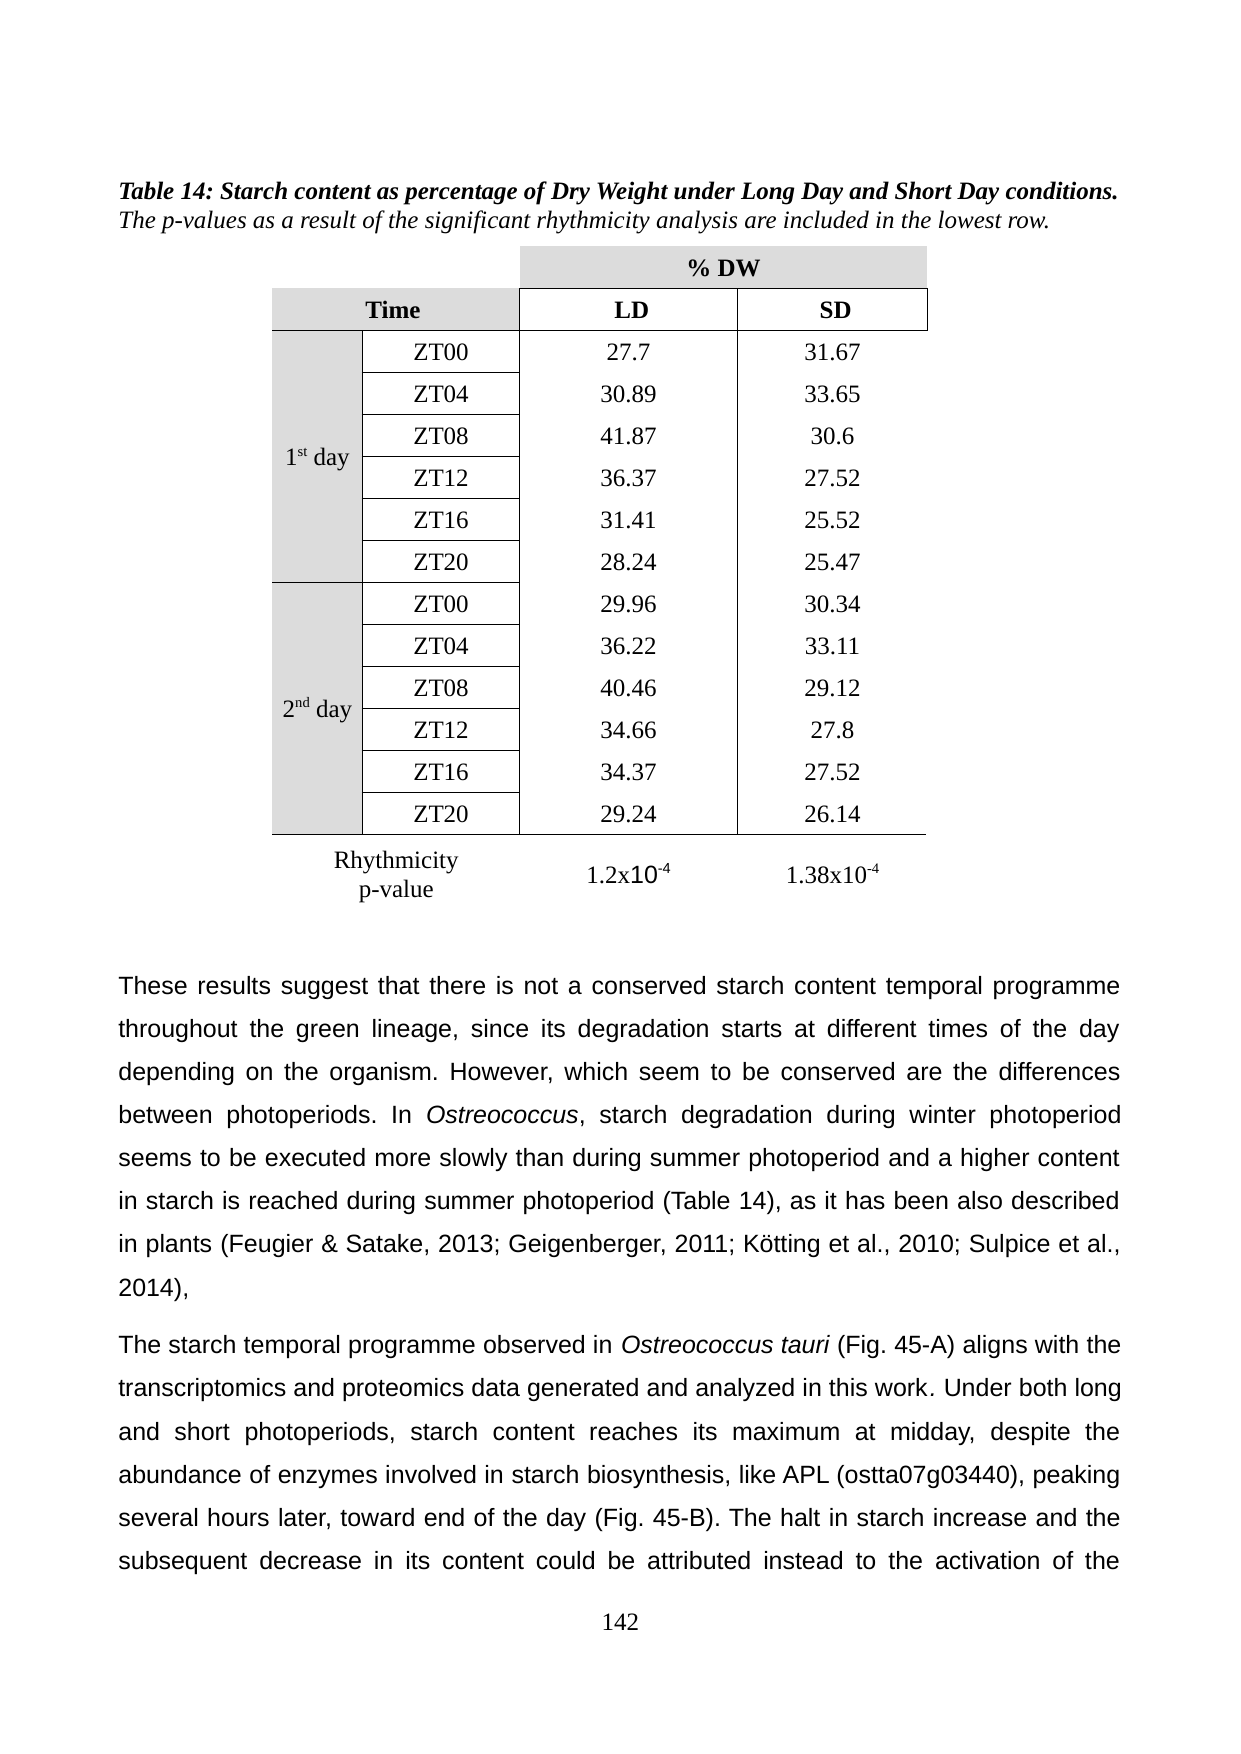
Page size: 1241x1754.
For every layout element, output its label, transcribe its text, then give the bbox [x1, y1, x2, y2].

table_cell ZT00 [363, 331, 519, 372]
table_cell 1.2x10-4 [520, 835, 737, 913]
table_cell 29.96 [520, 582, 737, 624]
table_cell 27.7 [520, 331, 737, 372]
table_cell LD [520, 289, 737, 330]
table_cell 28.24 [520, 540, 737, 582]
table_cell 29.12 [738, 666, 927, 708]
table_cell 27.8 [738, 708, 927, 750]
text These results suggest that there is not a conserved starch content temporal programme throughout the green lineage, since its degradation starts at different times of the day depending on the organism. However, which seem to be conserved are the differences between photoperiods. In Ostreococcus, starch degradation during winter photoperiod seems to be executed more slowly than during summer photoperiod and a higher content in starch is reached during summer photoperiod (Table 14), as it has been also described in plants (Feugier & Satake, 2013; Geigenberger, 2011; Kötting et al., 2010; Sulpice et al., 2014)⁠, [118, 971, 1122, 1301]
table_cell 34.37 [520, 750, 737, 792]
table_cell 1.38x10-4 [737, 834, 927, 913]
table_cell 41.87 [520, 414, 737, 456]
table_cell ZT12 [363, 457, 519, 498]
table_cell ZT20 [363, 793, 519, 834]
table_cell ZT00 [363, 583, 519, 624]
text The starch temporal programme observed in Ostreococcus tauri (Fig. 45-A) aligns with the transcriptomics and proteomics data generated and analyzed in this work. Under both long and short photoperiods, starch content reaches its maximum at midday, despite the abundance of enzymes involved in starch biosynthesis, like APL (ostta07g03440), peaking several hours later, toward end of the day (Fig. 45-B). The halt in starch increase and the subsequent decrease in its content could be attributed instead to the activation of the [118, 1330, 1122, 1575]
table_cell 30.34 [738, 582, 927, 624]
table_header % DW [520, 246, 927, 288]
table_cell 34.66 [520, 708, 737, 750]
table_cell SD [738, 289, 927, 330]
table_cell 29.24 [520, 792, 737, 834]
table_header [272, 246, 362, 288]
table_cell 1st day [272, 331, 362, 582]
table_cell Rhythmicity p-value [272, 835, 519, 913]
table_cell 27.52 [738, 456, 927, 498]
table_cell 33.65 [738, 372, 927, 414]
table_cell 31.67 [738, 331, 927, 372]
table_cell ZT04 [363, 373, 519, 414]
table_cell 2nd day [272, 583, 362, 834]
table_cell Time [272, 288, 519, 330]
table_cell 25.52 [738, 498, 927, 540]
table_cell 26.14 [738, 792, 927, 834]
table_cell 36.37 [520, 456, 737, 498]
table_cell ZT08 [363, 667, 519, 708]
table_cell 31.41 [520, 498, 737, 540]
table_cell ZT12 [363, 709, 519, 750]
text Table 14: Starch content as percentage of Dry Weight under Long Day and Short Day conditions. The p-values as a result of the significant rhythmicity analysis are included in the lowest row. [118, 176, 1122, 234]
table_cell 33.11 [738, 624, 927, 666]
table_cell ZT16 [363, 499, 519, 540]
table_cell ZT16 [363, 751, 519, 792]
table_cell ZT20 [363, 541, 519, 582]
table_cell ZT04 [363, 625, 519, 666]
table_cell 30.6 [738, 414, 927, 456]
table_cell ZT08 [363, 415, 519, 456]
table_cell 25.47 [738, 540, 927, 582]
table_header [362, 246, 519, 288]
table_cell 27.52 [738, 750, 927, 792]
table_cell 40.46 [520, 666, 737, 708]
table_cell 30.89 [520, 372, 737, 414]
table_cell 36.22 [520, 624, 737, 666]
